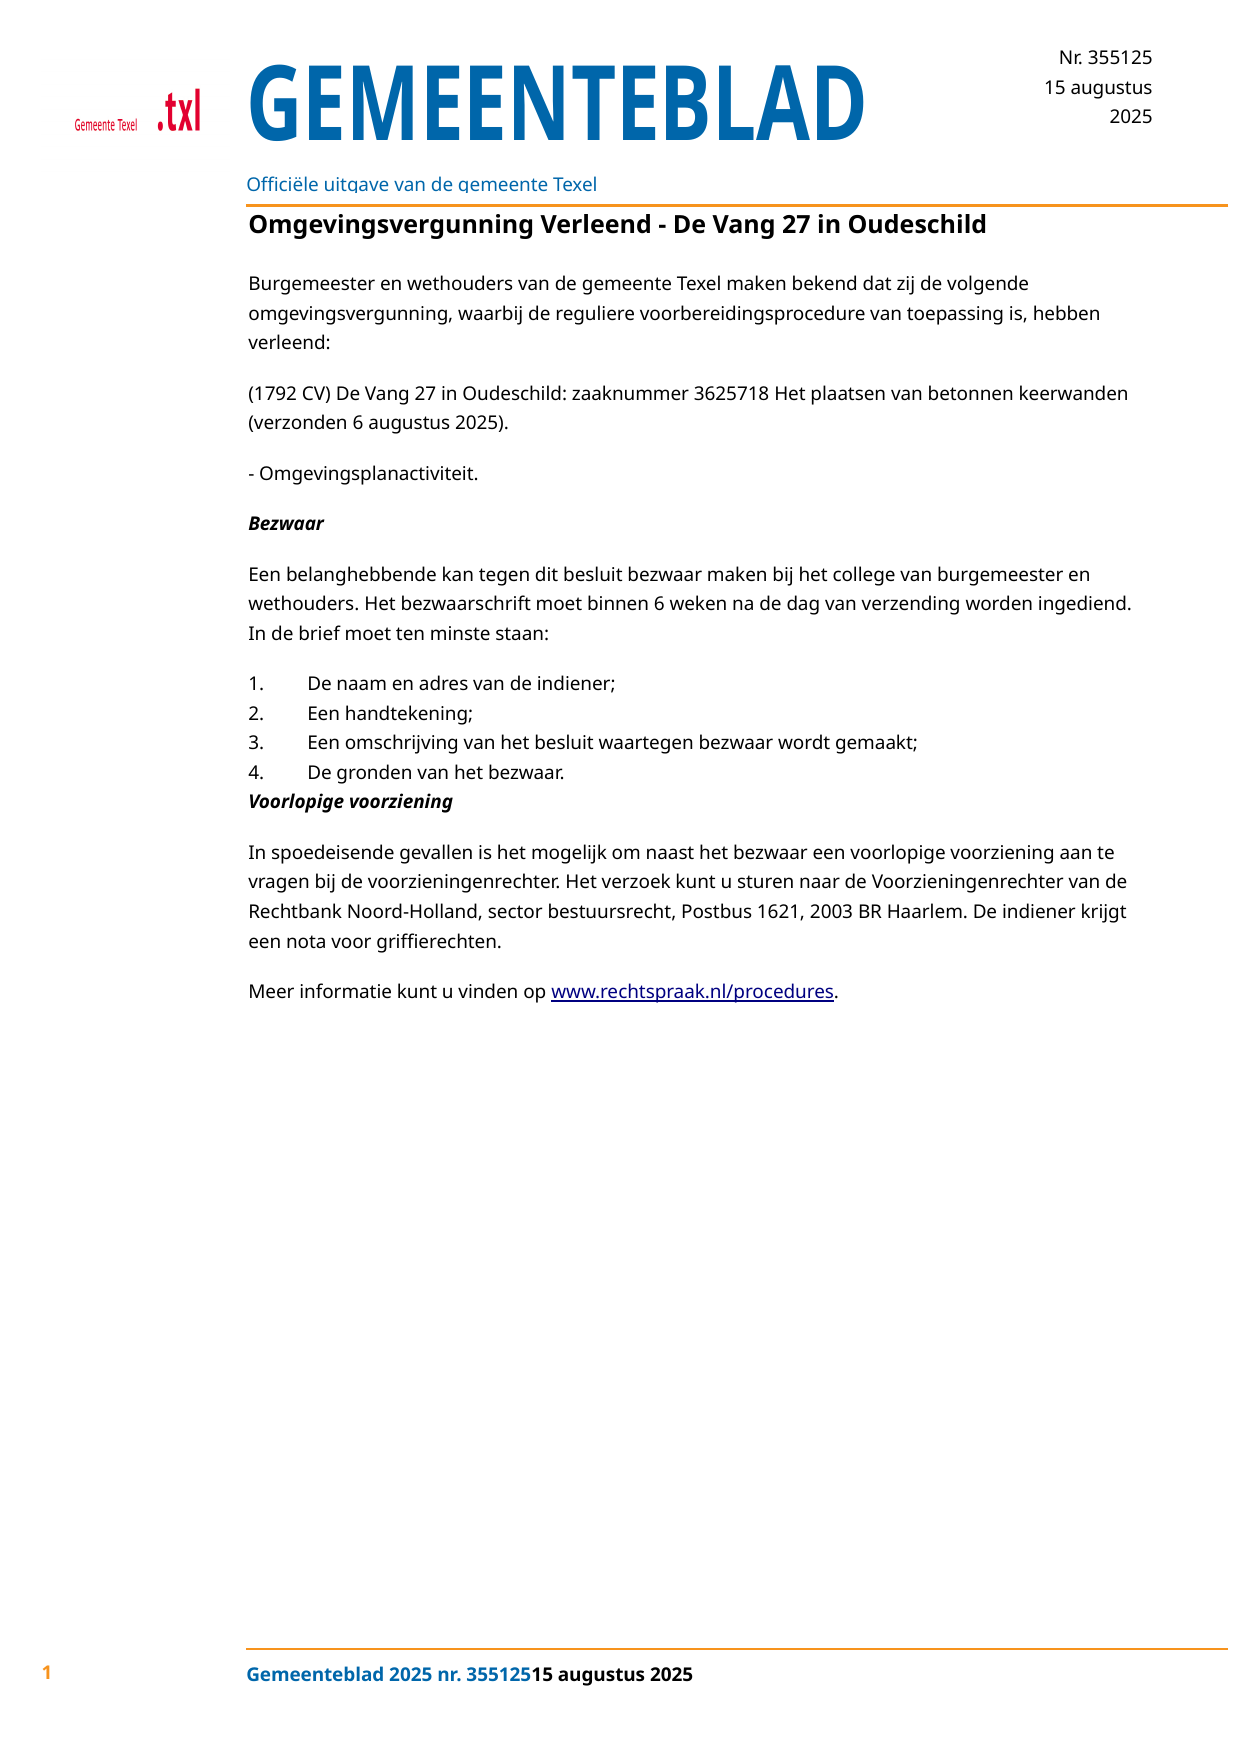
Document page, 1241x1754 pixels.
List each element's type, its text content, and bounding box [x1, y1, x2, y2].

text Burgemeester en wethouders van de gemeente Texel maken bekend dat zij de volgende omgevingsvergunning, waarbij de reguliere voorbereidingsprocedure van toepassing is, hebben verleend: [248, 270, 1152, 355]
text Meer informatie kunt u vinden op www.rechtspraak.nl/procedures. [248, 978, 1152, 1004]
list De naam en adres van de indiener; [248, 670, 1152, 696]
picture [41, 47, 231, 172]
list De gronden van het bezwaar. [248, 759, 1152, 785]
text Bezwaar [248, 510, 1152, 536]
text In spoedeisende gevallen is het mogelijk om naast het bezwaar een voorlopige voorziening aan te vragen bij de voorzieningenrechter. Het verzoek kunt u sturen naar de Voorzieningenrechter van de Rechtbank Noord-Holland, sector bestuursrecht, Postbus 1621, 2003 BR Haarlem. De indiener krijgt een nota voor griffierechten. [248, 839, 1152, 953]
text (1792 CV) De Vang 27 in Oudeschild: zaaknummer 3625718 Het plaatsen van betonnen keerwanden (verzonden 6 augustus 2025). [248, 380, 1152, 435]
text Een belanghebbende kan tegen dit besluit bezwaar maken bij het college van burgemeester en wethouders. Het bezwaarschrift moet binnen 6 weken na de dag van verzending worden ingediend. In de brief moet ten minste staan: [248, 561, 1152, 646]
text Voorlopige voorziening [248, 789, 1152, 814]
list Een omschrijving van het besluit waartegen bezwaar wordt gemaakt; [248, 729, 1152, 755]
text - Omgevingsplanactiviteit. [248, 460, 1152, 486]
text Omgevingsvergunning Verleend - De Vang 27 in Oudeschild [248, 207, 1152, 241]
list Een handtekening; [248, 700, 1152, 726]
